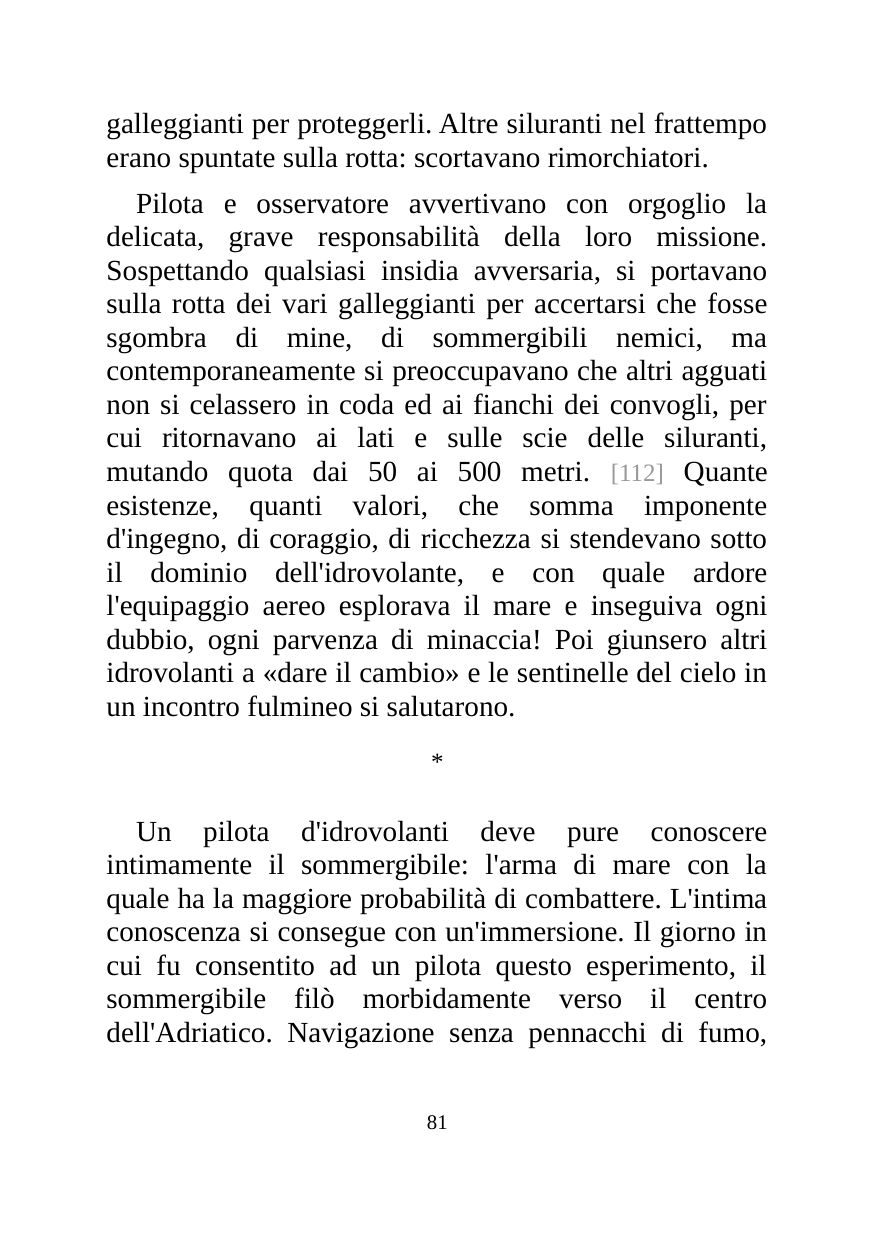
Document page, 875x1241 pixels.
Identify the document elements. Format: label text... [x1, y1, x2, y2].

text Un pilota d'idrovolanti deve pure conoscere intimamente il sommergibile: l'arma di mare con la quale ha la maggiore probabilità di combattere. L'intima conoscenza si consegue con un'immersione. Il giorno in cui fu consentito ad un pilota questo esperimento, il sommergibile filò morbidamente verso il centro dell'Adriatico. Navigazione senza pennacchi di fumo, [106, 814, 768, 1048]
text galleggianti per proteggerli. Altre siluranti nel frattempo erano spuntate sulla rotta: scortavano rimorchiatori. [106, 106, 768, 173]
text Pilota e osservatore avvertivano con orgoglio la delicata, grave responsabilità della loro missione. Sospettando qualsiasi insidia avversaria, si portavano sulla rotta dei vari galleggianti per accertarsi che fosse sgombra di mine, di sommergibili nemici, ma contemporaneamente si preoccupavano che altri agguati non si celassero in coda ed ai fianchi dei convogli, per cui ritornavano ai lati e sulle scie delle siluranti, mutando quota dai 50 ai 500 metri. [112] Quante esistenze, quanti valori, che somma imponente d'ingegno, di coraggio, di ricchezza si stendevano sotto il dominio dell'idrovolante, e con quale ardore l'equipaggio aereo esplorava il mare e inseguiva ogni dubbio, ogni parvenza di minaccia! Poi giunsero altri idrovolanti a «dare il cambio» e le sentinelle del cielo in un incontro fulmineo si salutarono. [106, 186, 768, 722]
text * [106, 747, 768, 776]
